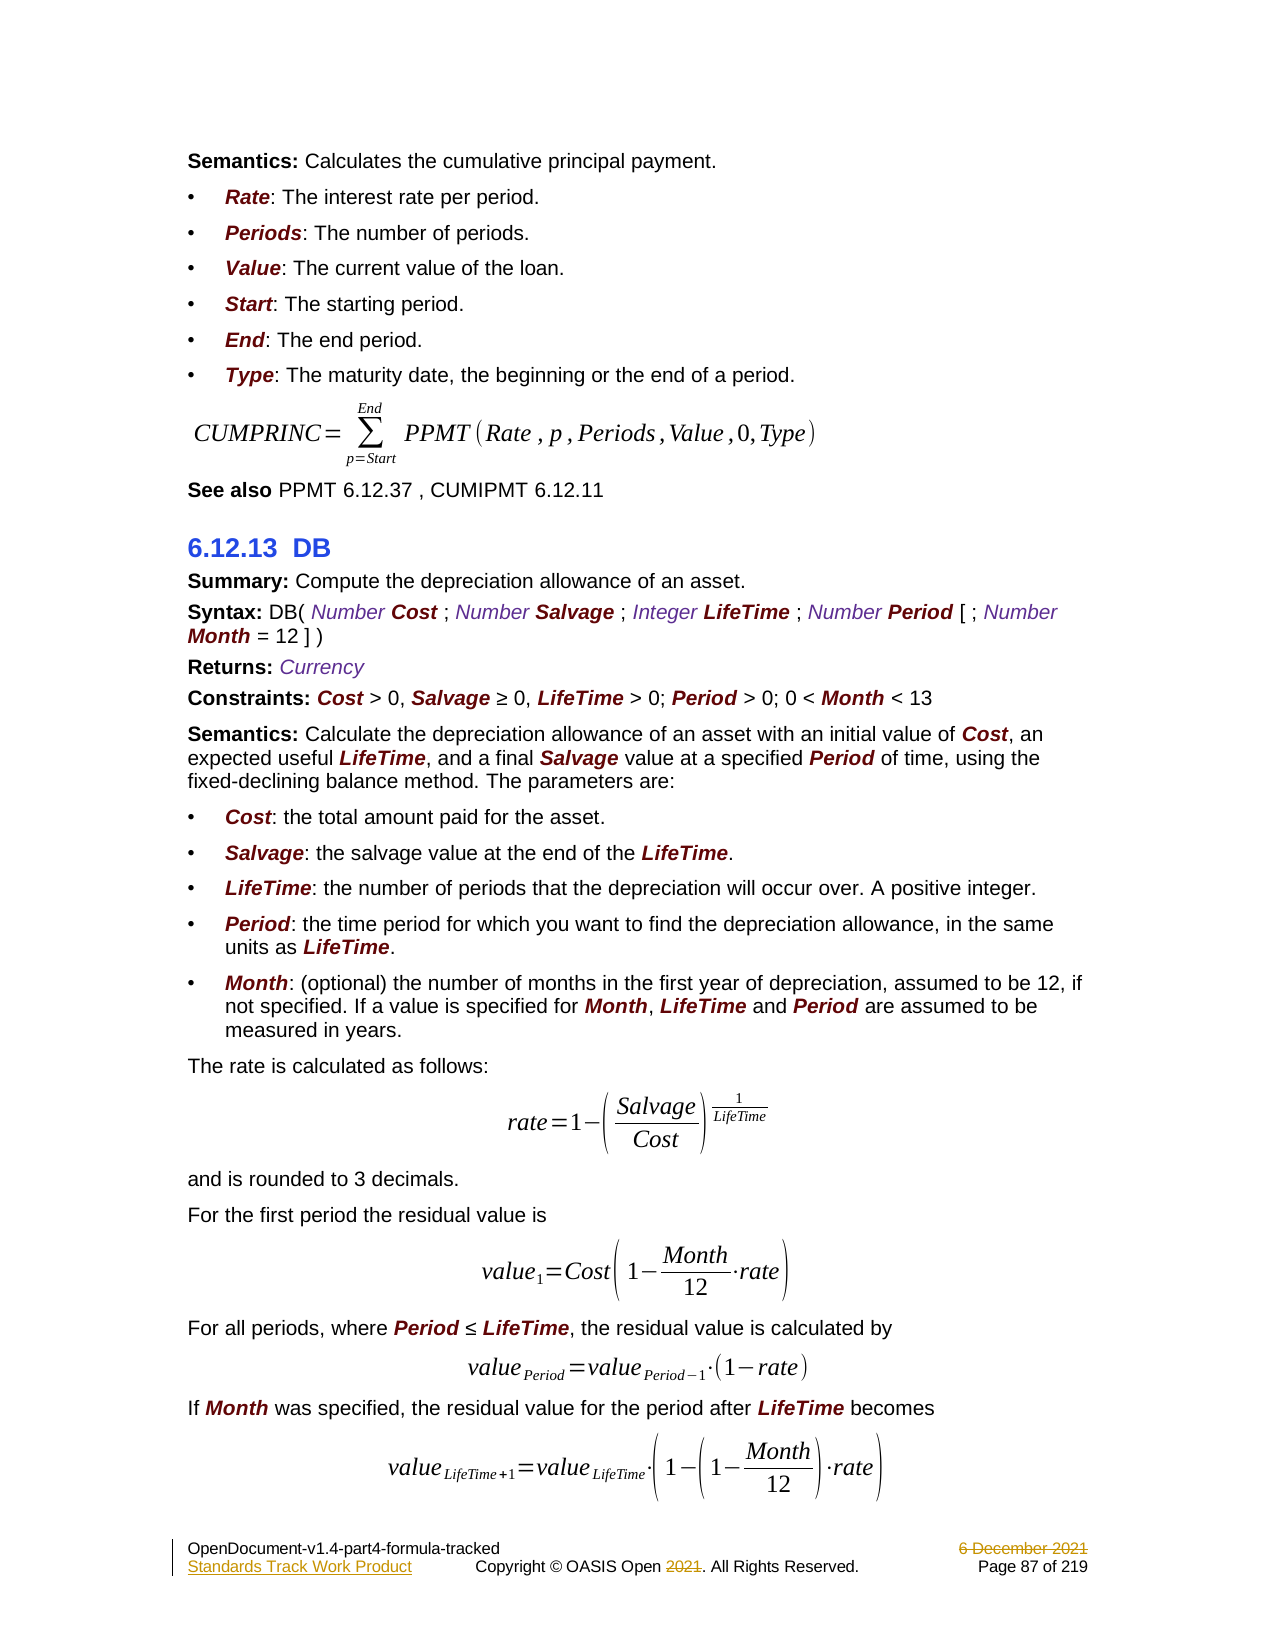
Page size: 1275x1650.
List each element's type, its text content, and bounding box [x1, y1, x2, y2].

text The rate is calculated as follows: [187, 1054, 1088, 1078]
text Constraints: Cost > 0, Salvage ≥ 0, LifeTime > 0; Period > 0; 0 < Month < 13 [187, 687, 1088, 710]
text Semantics: Calculate the depreciation allowance of an asset with an initial value of Cost, an expected useful LifeTime, and a final Salvage value at a specified Period of time, using the fixed-declining balance method. The parameters are: [187, 723, 1088, 793]
text See also PPMT 6.12.37 , CUMIPMT 6.12.11 [187, 479, 1088, 502]
text For all periods, where Period ≤ LifeTime, the residual value is calculated by [187, 1316, 1088, 1340]
list Salvage: the salvage value at the end of the LifeTime. [187, 841, 1088, 864]
list Value: The current value of the loan. [187, 257, 1088, 280]
list End: The end period. [187, 328, 1088, 352]
text For the first period the residual value is [187, 1203, 1088, 1227]
text Returns: Currency [187, 655, 1088, 679]
text Summary: Compute the depreciation allowance of an asset. [187, 569, 1088, 593]
text and is rounded to 3 decimals. [187, 1168, 1088, 1191]
list Rate: The interest rate per period. [187, 186, 1088, 209]
text Syntax: DB( Number Cost ; Number Salvage ; Integer LifeTime ; Number Period [ ; Number Month = 12 ] ) [187, 601, 1088, 648]
subtitle DB [187, 533, 1088, 563]
list Type: The maturity date, the beginning or the end of a period. [187, 364, 1088, 387]
list LifeTime: the number of periods that the depreciation will occur over. A positive integer. [187, 877, 1088, 900]
text Semantics: Calculates the cumulative principal payment. [187, 150, 1088, 173]
list Cost: the total amount paid for the asset. [187, 805, 1088, 829]
text If Month was specified, the residual value for the period after LifeTime becomes [187, 1396, 1088, 1419]
list Periods: The number of periods. [187, 221, 1088, 245]
list Period: the time period for which you want to find the depreciation allowance, in the same units as LifeTime. [187, 912, 1088, 959]
list Month: (optional) the number of months in the first year of depreciation, assumed to be 12, if not specified. If a value is specified for Month, LifeTime and Period are assumed to be measured in years. [187, 971, 1088, 1042]
list Start: The starting period. [187, 292, 1088, 316]
